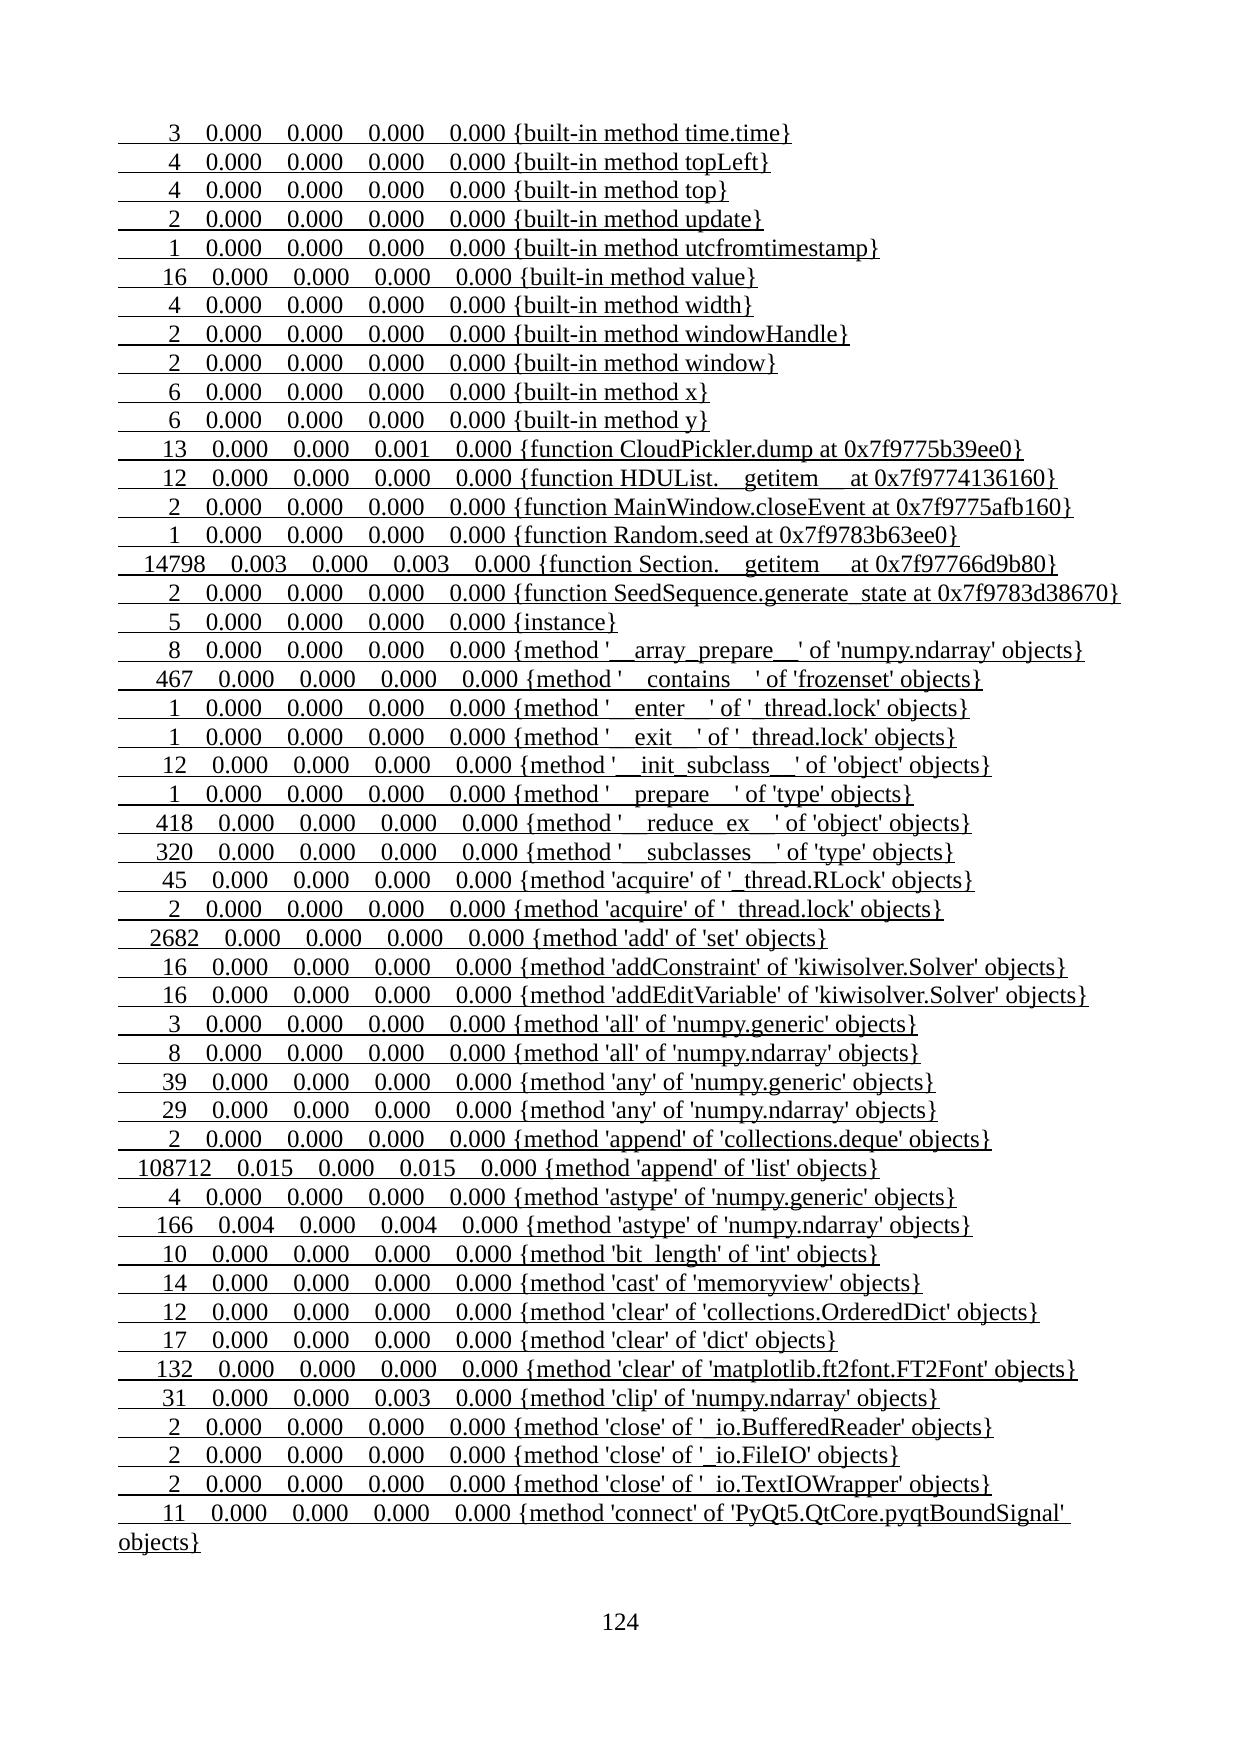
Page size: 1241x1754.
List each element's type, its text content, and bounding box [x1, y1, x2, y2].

text 2 0.000 0.000 0.000 0.000 {method 'acquire' of '_thread.lock' objects} [118, 894, 1122, 923]
text 12 0.000 0.000 0.000 0.000 {method '__init_subclass__' of 'object' objects} [118, 751, 1122, 779]
text 108712 0.015 0.000 0.015 0.000 {method 'append' of 'list' objects} [118, 1153, 1122, 1182]
text 418 0.000 0.000 0.000 0.000 {method '__reduce_ex__' of 'object' objects} [118, 808, 1122, 837]
text 3 0.000 0.000 0.000 0.000 {built-in method time.time} [118, 118, 1122, 147]
text 2 0.000 0.000 0.000 0.000 {built-in method window} [118, 348, 1122, 377]
text 2 0.000 0.000 0.000 0.000 {method 'close' of '_io.BufferedReader' objects} [118, 1412, 1122, 1441]
text 13 0.000 0.000 0.001 0.000 {function CloudPickler.dump at 0x7f9775b39ee0} [118, 434, 1122, 463]
text 2 0.000 0.000 0.000 0.000 {method 'append' of 'collections.deque' objects} [118, 1124, 1122, 1153]
text 12 0.000 0.000 0.000 0.000 {function HDUList.__getitem__ at 0x7f9774136160} [118, 463, 1122, 492]
text 4 0.000 0.000 0.000 0.000 {built-in method topLeft} [118, 147, 1122, 176]
text 1 0.000 0.000 0.000 0.000 {built-in method utcfromtimestamp} [118, 233, 1122, 262]
text 17 0.000 0.000 0.000 0.000 {method 'clear' of 'dict' objects} [118, 1326, 1122, 1354]
text 16 0.000 0.000 0.000 0.000 {method 'addEditVariable' of 'kiwisolver.Solver' objects} [118, 981, 1122, 1009]
text 6 0.000 0.000 0.000 0.000 {built-in method x} [118, 377, 1122, 406]
text 14798 0.003 0.000 0.003 0.000 {function Section.__getitem__ at 0x7f97766d9b80} [118, 549, 1122, 578]
text 45 0.000 0.000 0.000 0.000 {method 'acquire' of '_thread.RLock' objects} [118, 866, 1122, 894]
text 6 0.000 0.000 0.000 0.000 {built-in method y} [118, 406, 1122, 434]
text 2 0.000 0.000 0.000 0.000 {function SeedSequence.generate_state at 0x7f9783d38670} [118, 578, 1122, 607]
text 1 0.000 0.000 0.000 0.000 {function Random.seed at 0x7f9783b63ee0} [118, 521, 1122, 549]
text 1 0.000 0.000 0.000 0.000 {method '__exit__' of '_thread.lock' objects} [118, 722, 1122, 751]
text 14 0.000 0.000 0.000 0.000 {method 'cast' of 'memoryview' objects} [118, 1268, 1122, 1297]
text 4 0.000 0.000 0.000 0.000 {built-in method top} [118, 176, 1122, 204]
text 132 0.000 0.000 0.000 0.000 {method 'clear' of 'matplotlib.ft2font.FT2Font' objects} [118, 1354, 1122, 1383]
text 4 0.000 0.000 0.000 0.000 {built-in method width} [118, 291, 1122, 319]
text 10 0.000 0.000 0.000 0.000 {method 'bit_length' of 'int' objects} [118, 1239, 1122, 1268]
text 16 0.000 0.000 0.000 0.000 {built-in method value} [118, 262, 1122, 291]
text 2 0.000 0.000 0.000 0.000 {built-in method windowHandle} [118, 319, 1122, 348]
text 16 0.000 0.000 0.000 0.000 {method 'addConstraint' of 'kiwisolver.Solver' objects} [118, 952, 1122, 981]
text 320 0.000 0.000 0.000 0.000 {method '__subclasses__' of 'type' objects} [118, 837, 1122, 866]
text 3 0.000 0.000 0.000 0.000 {method 'all' of 'numpy.generic' objects} [118, 1009, 1122, 1038]
text 2 0.000 0.000 0.000 0.000 {method 'close' of '_io.FileIO' objects} [118, 1441, 1122, 1469]
text 4 0.000 0.000 0.000 0.000 {method 'astype' of 'numpy.generic' objects} [118, 1182, 1122, 1211]
text 1 0.000 0.000 0.000 0.000 {method '__prepare__' of 'type' objects} [118, 779, 1122, 808]
text 467 0.000 0.000 0.000 0.000 {method '__contains__' of 'frozenset' objects} [118, 664, 1122, 693]
text 11 0.000 0.000 0.000 0.000 {method 'connect' of 'PyQt5.QtCore.pyqtBoundSignal' objects} [118, 1498, 1122, 1556]
text 12 0.000 0.000 0.000 0.000 {method 'clear' of 'collections.OrderedDict' objects} [118, 1297, 1122, 1326]
text 8 0.000 0.000 0.000 0.000 {method 'all' of 'numpy.ndarray' objects} [118, 1038, 1122, 1067]
text 2 0.000 0.000 0.000 0.000 {function MainWindow.closeEvent at 0x7f9775afb160} [118, 492, 1122, 521]
text 1 0.000 0.000 0.000 0.000 {method '__enter__' of '_thread.lock' objects} [118, 693, 1122, 722]
text 2682 0.000 0.000 0.000 0.000 {method 'add' of 'set' objects} [118, 923, 1122, 952]
text 2 0.000 0.000 0.000 0.000 {built-in method update} [118, 204, 1122, 233]
text 5 0.000 0.000 0.000 0.000 {instance} [118, 607, 1122, 636]
text 39 0.000 0.000 0.000 0.000 {method 'any' of 'numpy.generic' objects} [118, 1067, 1122, 1096]
text 2 0.000 0.000 0.000 0.000 {method 'close' of '_io.TextIOWrapper' objects} [118, 1469, 1122, 1498]
text 31 0.000 0.000 0.003 0.000 {method 'clip' of 'numpy.ndarray' objects} [118, 1383, 1122, 1412]
text 8 0.000 0.000 0.000 0.000 {method '__array_prepare__' of 'numpy.ndarray' objects} [118, 636, 1122, 664]
text 29 0.000 0.000 0.000 0.000 {method 'any' of 'numpy.ndarray' objects} [118, 1096, 1122, 1124]
text 166 0.004 0.000 0.004 0.000 {method 'astype' of 'numpy.ndarray' objects} [118, 1211, 1122, 1239]
